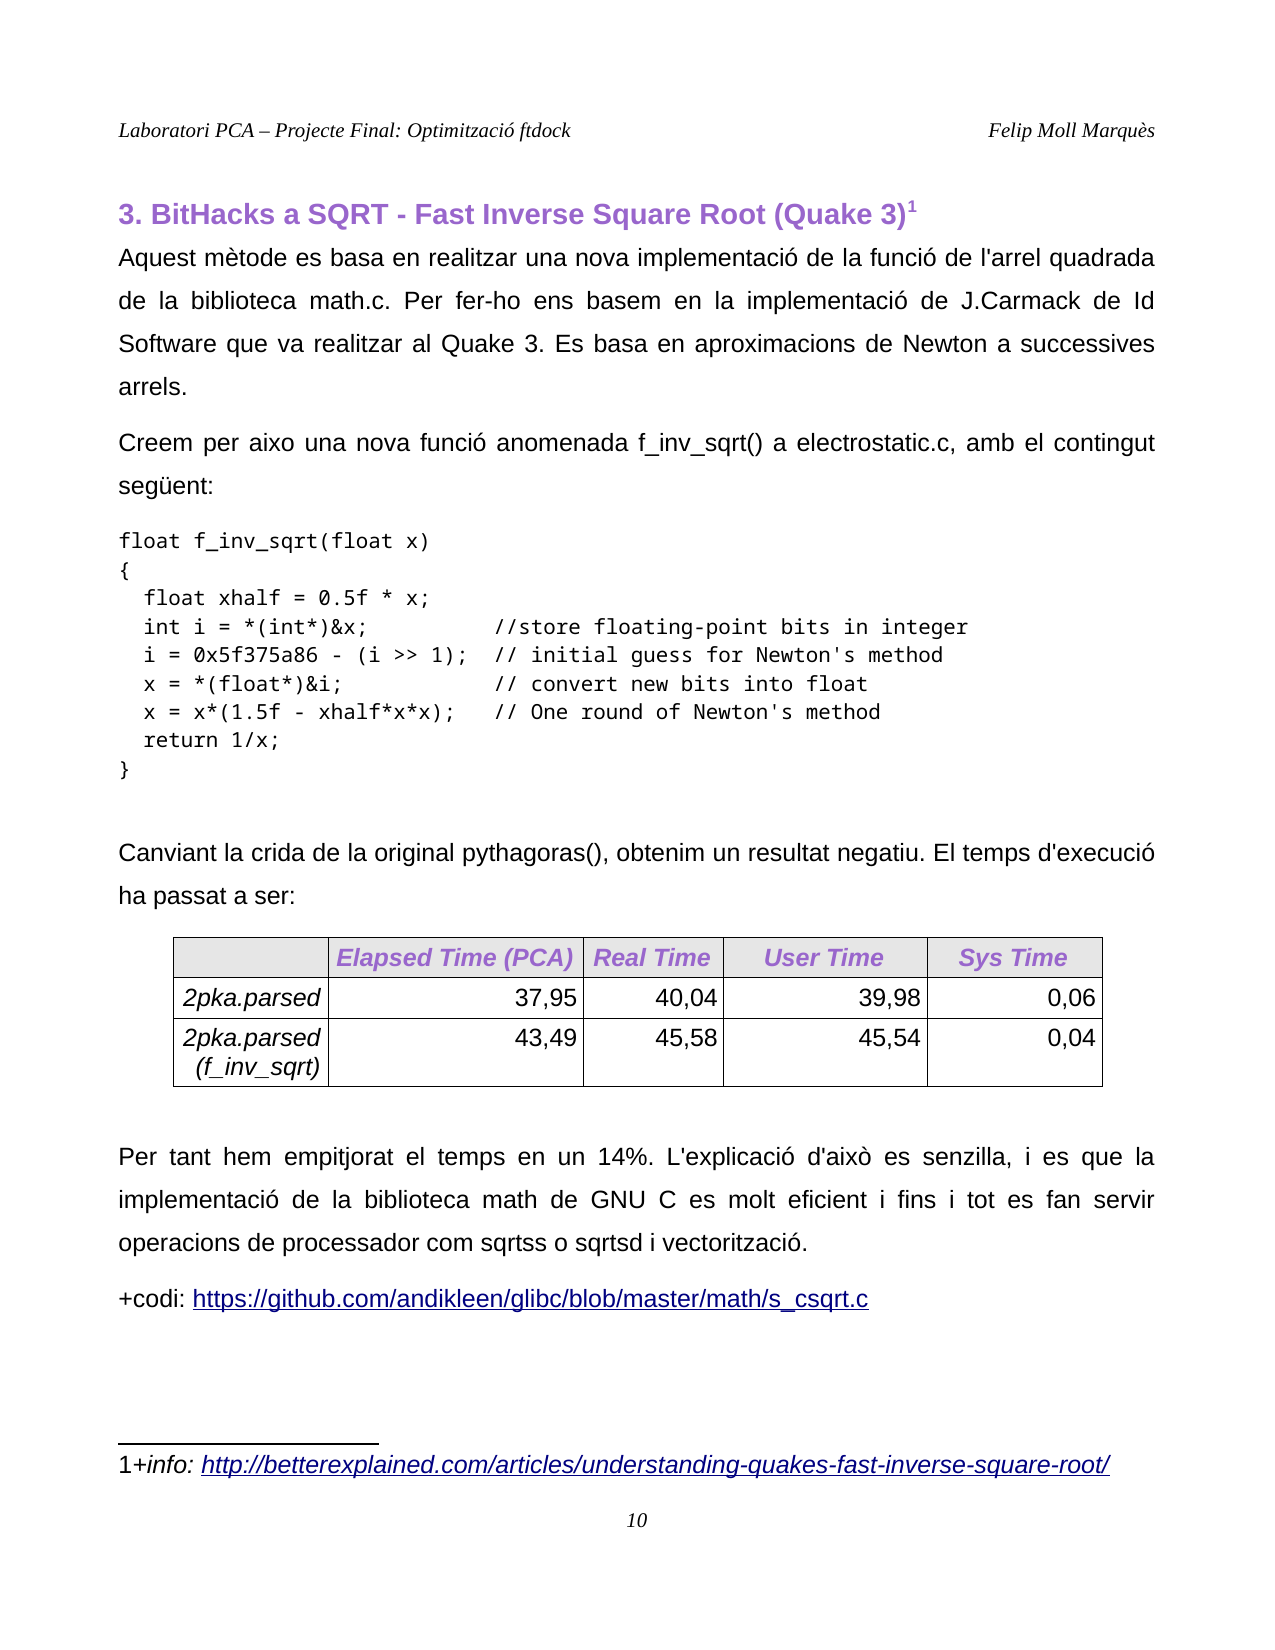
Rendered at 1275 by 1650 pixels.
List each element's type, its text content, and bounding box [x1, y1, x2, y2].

table_header Real Time [584, 938, 723, 977]
subtitle BitHacks a SQRT - Fast Inverse Square Root (Quake 3) [118, 197, 1157, 230]
table_cell 40,04 [584, 978, 723, 1017]
table_cell 2pka.parsed (f_inv_sqrt) [174, 1019, 328, 1086]
table_cell 45,54 [724, 1019, 927, 1086]
text x = *(float*)&i; // convert new bits into float [118, 669, 1157, 697]
text +info: http://betterexplained.com/articles/understanding-quakes-fast-inverse-square-root/ [118, 1449, 1157, 1478]
text Per tant hem empitjorat el temps en un 14%. L'explicació d'això es senzilla, i es que la implementació de la biblioteca math de GNU C es molt eficient i fins i tot es fan servir operacions de processador com sqrtss o sqrtsd i vectorització. [118, 1142, 1157, 1257]
text } [118, 754, 1157, 782]
text x = x*(1.5f - xhalf*x*x); // One round of Newton's method [118, 697, 1157, 726]
table_cell 2pka.parsed [174, 978, 328, 1017]
text return 1/x; [118, 726, 1157, 754]
text int i = *(int*)&x; //store floating-point bits in integer [118, 612, 1157, 640]
table_cell 39,98 [724, 978, 927, 1017]
table_cell 43,49 [329, 1019, 583, 1086]
text +codi: https://github.com/andikleen/glibc/blob/master/math/s_csqrt.c [118, 1284, 1157, 1313]
table_cell 0,04 [928, 1019, 1102, 1086]
text { [118, 555, 1157, 583]
table_header Elapsed Time (PCA) [329, 938, 583, 977]
table_header User Time [724, 938, 927, 977]
text Canviant la crida de la original pythagoras(), obtenim un resultat negatiu. El temps d'execució ha passat a ser: [118, 838, 1157, 910]
text float xhalf = 0.5f * x; [118, 583, 1157, 612]
table_cell 0,06 [928, 978, 1102, 1017]
table_header Sys Time [928, 938, 1102, 977]
text Aquest mètode es basa en realitzar una nova implementació de la funció de l'arrel quadrada de la biblioteca math.c. Per fer-ho ens basem en la implementació de J.Carmack de Id Software que va realitzar al Quake 3. Es basa en aproximacions de Newton a successives arrels. [118, 243, 1157, 401]
table_cell 45,58 [584, 1019, 723, 1086]
table_cell 37,95 [329, 978, 583, 1017]
text i = 0x5f375a86 - (i >> 1); // initial guess for Newton's method [118, 640, 1157, 669]
text Creem per aixo una nova funció anomenada f_inv_sqrt() a electrostatic.c, amb el contingut següent: [118, 428, 1157, 499]
table_header [174, 938, 328, 977]
text float f_inv_sqrt(float x) [118, 526, 1157, 555]
